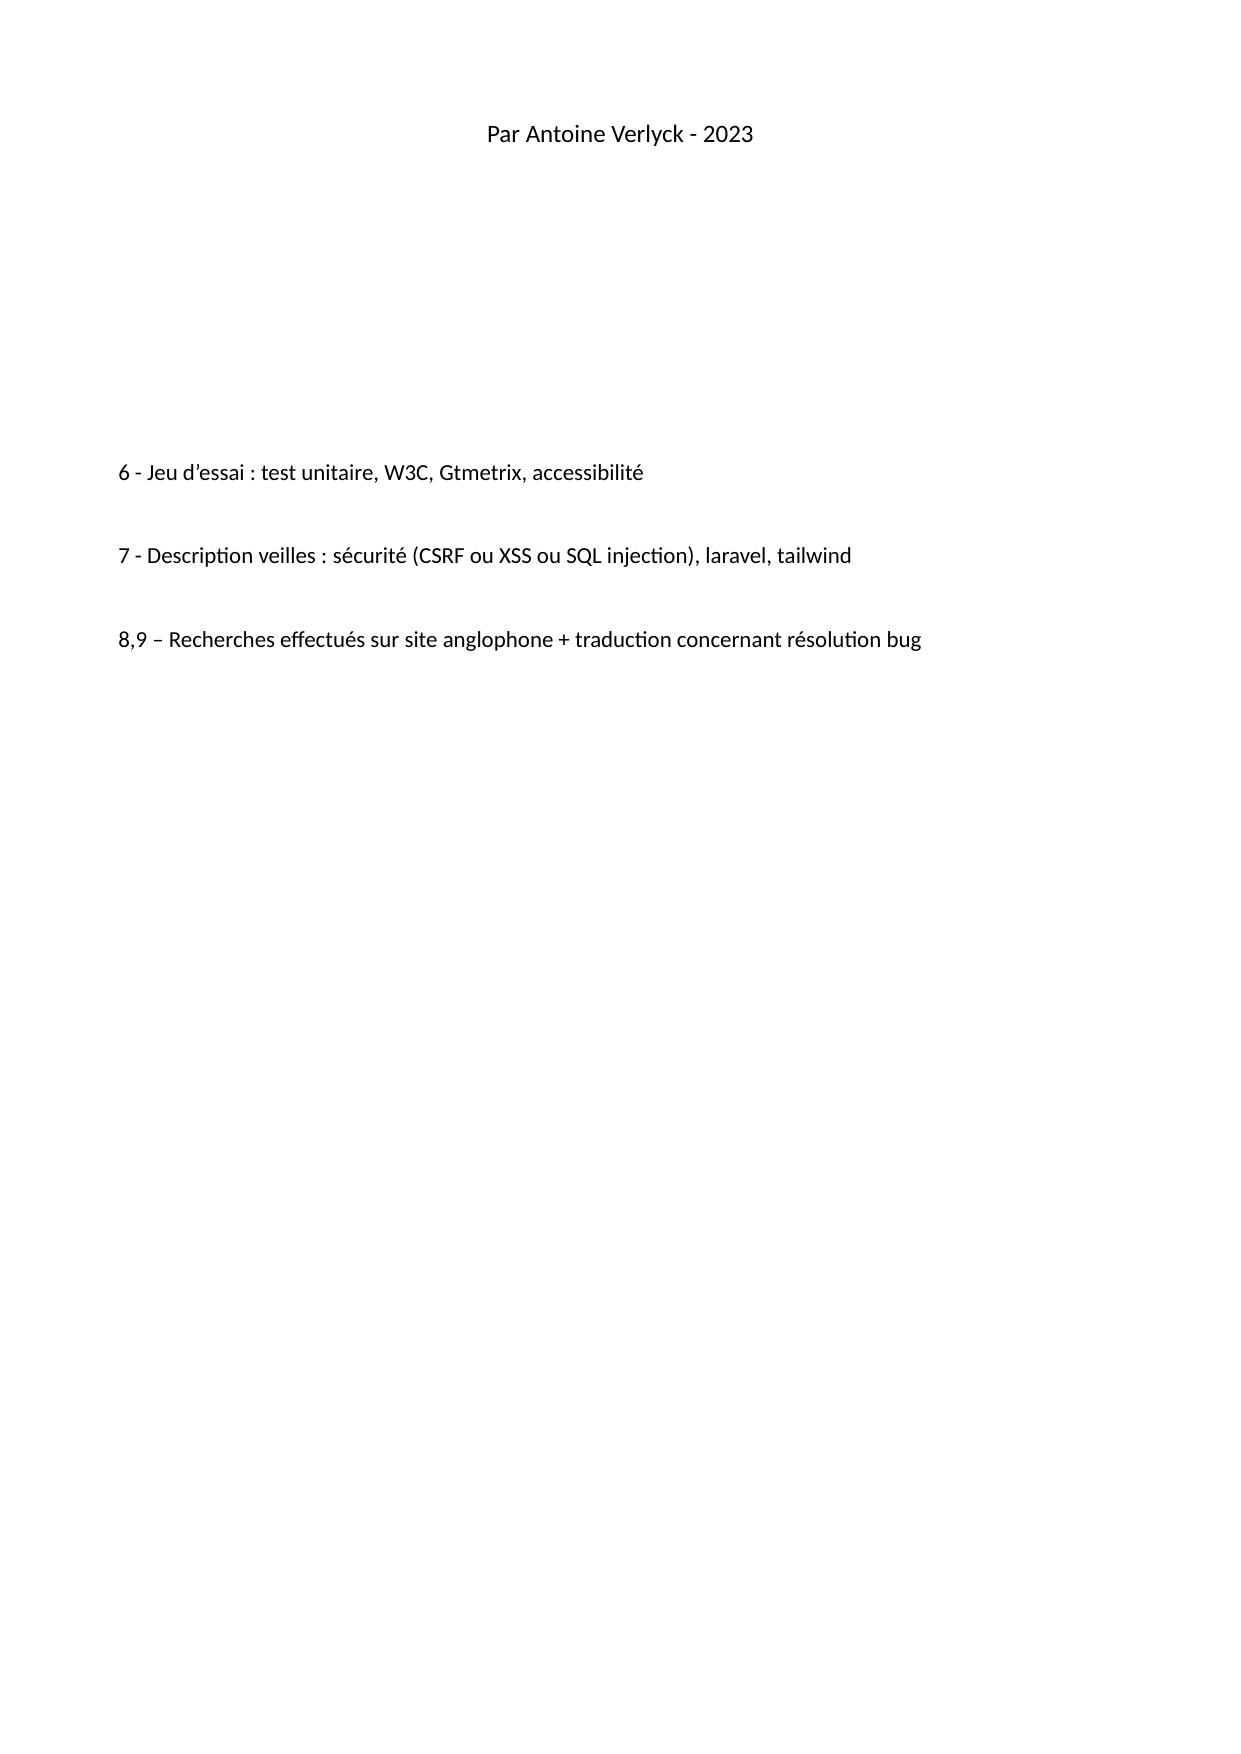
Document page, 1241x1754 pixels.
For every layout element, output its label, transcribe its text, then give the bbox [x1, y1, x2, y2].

text Par Antoine Verlyck - 2023 [118, 118, 1122, 149]
text 7 - Description veilles : sécurité (CSRF ou XSS ou SQL injection), laravel, tailwind [118, 542, 1122, 570]
text 6 - Jeu d’essai : test unitaire, W3C, Gtmetrix, accessibilité [118, 458, 1122, 486]
text 8,9 – Recherches effectués sur site anglophone + traduction concernant résolution bug [118, 626, 1122, 654]
